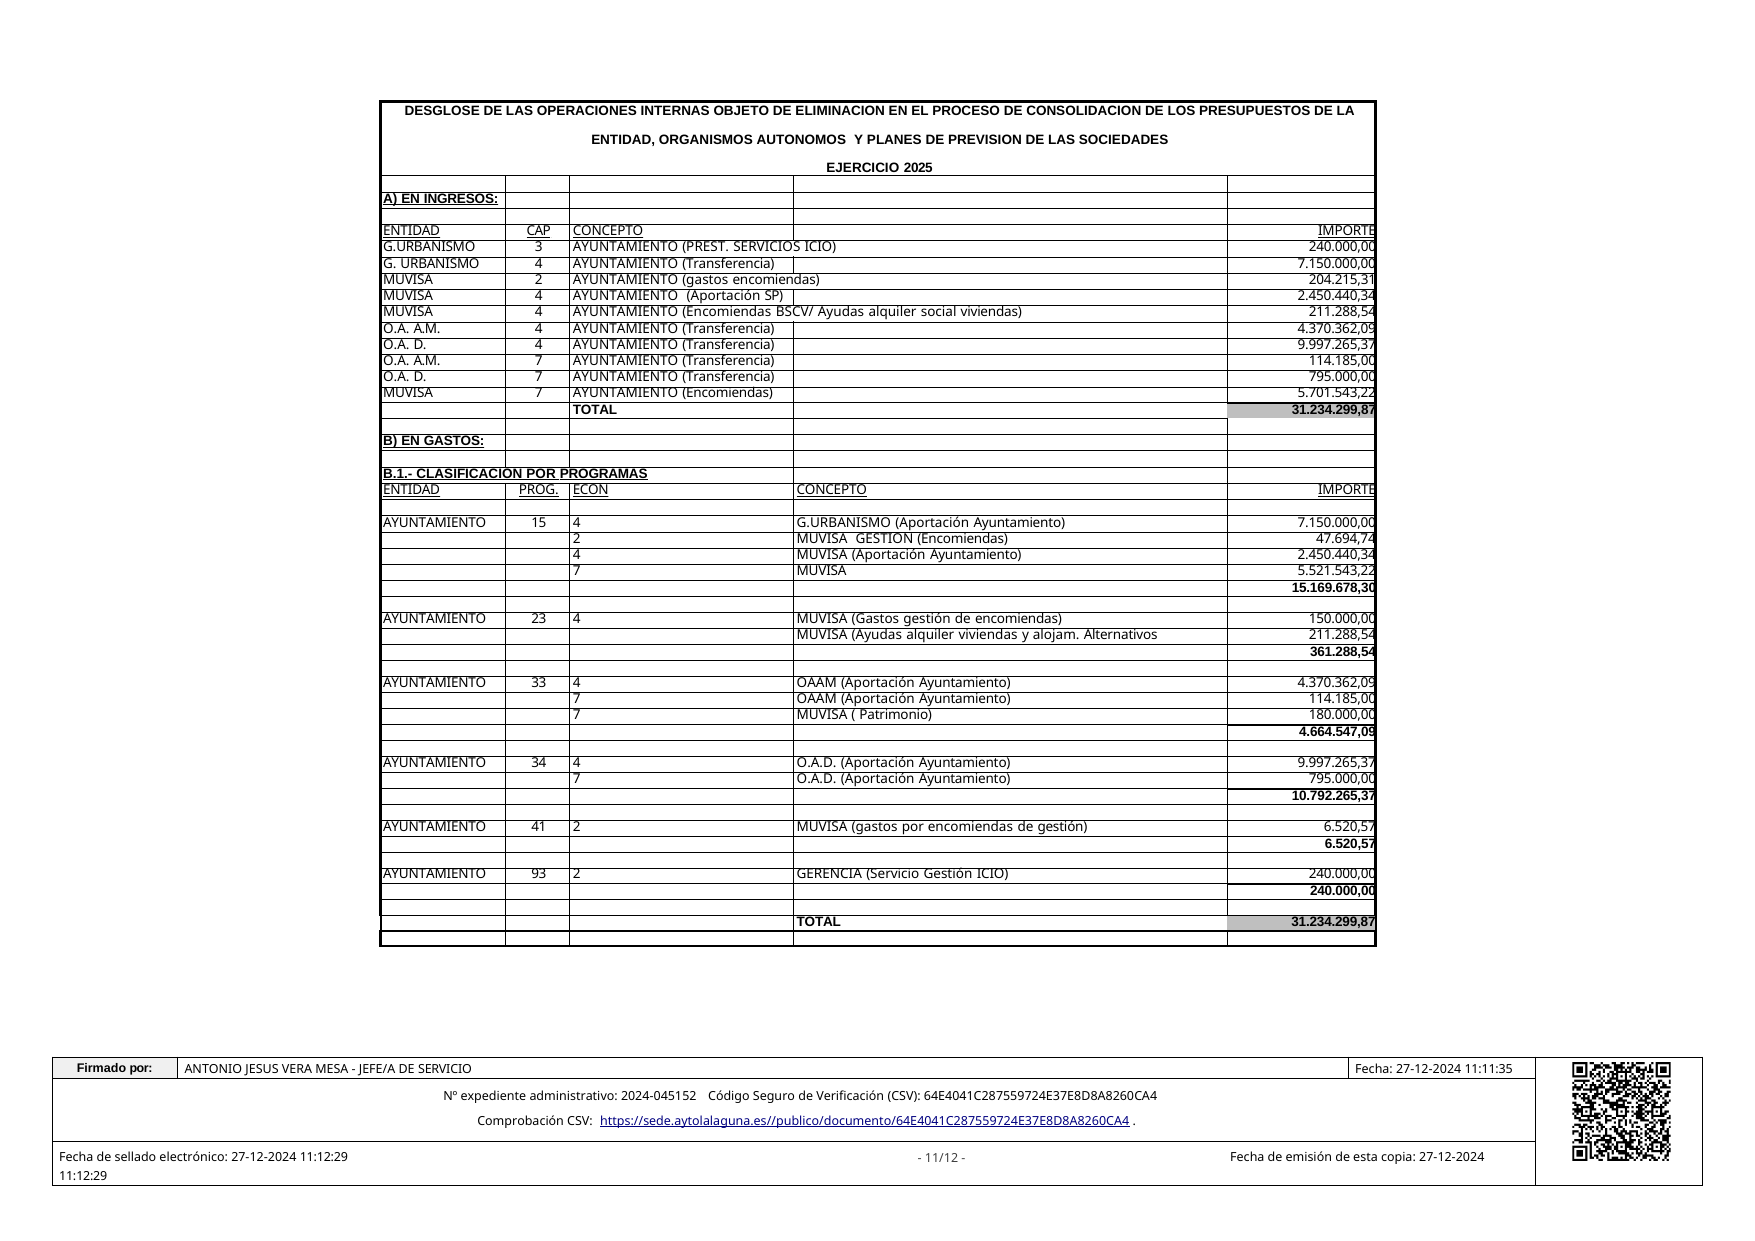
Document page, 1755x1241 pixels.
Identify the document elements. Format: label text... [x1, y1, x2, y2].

table_cell [506, 193, 569, 208]
table_cell [382, 853, 505, 868]
table_cell [506, 932, 569, 945]
table_cell [794, 403, 1227, 418]
table_cell 2 [570, 869, 793, 883]
table_cell IMPORTE [1228, 484, 1374, 499]
table_cell AYUNTAMIENTO [382, 869, 505, 883]
table_cell [382, 581, 505, 596]
table_cell [794, 741, 1227, 756]
table_cell MUVISA (Gastos gestión de encomiendas) [794, 613, 1227, 628]
table_cell [1228, 500, 1374, 515]
table_cell [382, 884, 505, 899]
table_cell 3 [506, 241, 569, 256]
table_cell [506, 900, 569, 915]
table_cell [570, 837, 793, 851]
table_cell AYUNTAMIENTO (Encomiendas BSCV/ Ayudas alquiler social viviendas) [570, 306, 1227, 321]
table_cell O.A.D. (Aportación Ayuntamiento) [794, 773, 1227, 788]
table_cell [570, 176, 793, 191]
table_cell [570, 209, 793, 224]
table_cell [1228, 597, 1374, 612]
table_cell [506, 789, 569, 804]
table_cell 240.000,00 [1228, 869, 1374, 883]
table_header DESGLOSE DE LAS OPERACIONES INTERNAS OBJETO DE ELIMINACION EN EL PROCESO DE CONSOLIDACION DE LOS PRESUPUESTOS DE LA ENTIDAD, ORGANISMOS AUTONOMOS Y PLANES DE PREVISION DE LAS SOCIEDADES EJERCICIO 2025 [382, 103, 1374, 175]
table_cell [794, 451, 1227, 467]
table_cell [570, 884, 793, 899]
table_cell [570, 741, 793, 756]
table_cell 114.185,00 [1228, 693, 1374, 708]
table_cell 7 [506, 355, 569, 370]
table_cell [506, 773, 569, 788]
table_cell 10.792.265,37 [1228, 790, 1374, 804]
table_cell [570, 661, 793, 676]
table_cell [382, 645, 505, 659]
table_cell [382, 549, 505, 564]
table_cell ENTIDAD [382, 484, 505, 499]
table_cell B.1.- CLASIFICACION POR PROGRAMAS [382, 468, 793, 483]
table_cell [570, 932, 793, 945]
table_cell 7 [570, 565, 793, 580]
table_cell 4 [506, 339, 569, 354]
table_cell [382, 419, 505, 434]
table_cell 7.150.000,00 [1228, 258, 1374, 273]
table_cell G.URBANISMO [382, 241, 505, 256]
table_cell 7 [570, 773, 793, 788]
table_cell [506, 805, 569, 820]
table_cell [794, 193, 1227, 208]
table_cell 9.997.265,37 [1228, 339, 1374, 354]
table_cell [382, 900, 505, 915]
table_cell OAAM (Aportación Ayuntamiento) [794, 677, 1227, 692]
table_cell [794, 209, 1227, 224]
table_cell AYUNTAMIENTO (Transferencia) [570, 323, 793, 338]
table_cell [570, 193, 793, 208]
table_cell [382, 403, 505, 418]
table_cell ECON [570, 484, 793, 499]
table_cell Fecha de sellado electrónico: 27-12-2024 11:12:29 - 11/12 - Fecha de emisión de esta copia: 27-12-2024 11:12:29 [53, 1142, 1535, 1185]
table_cell [506, 500, 569, 515]
table_cell [506, 741, 569, 756]
table_header Firmado por: [53, 1058, 177, 1078]
table_cell A) EN INGRESOS: [382, 193, 505, 208]
table_cell ENTIDAD [382, 225, 505, 240]
table_cell [794, 581, 1227, 596]
table_cell [570, 435, 793, 450]
table_cell CONCEPTO [570, 225, 793, 240]
table_cell [506, 884, 569, 899]
table_cell MUVISA [382, 290, 505, 305]
table_cell [1228, 661, 1374, 676]
table_cell AYUNTAMIENTO (PREST. SERVICIOS ICIO) [570, 241, 1227, 256]
table_cell AYUNTAMIENTO (Encomiendas) [570, 388, 793, 402]
table_cell 2.450.440,34 [1228, 549, 1374, 564]
table_cell [570, 451, 793, 467]
table_cell 795.000,00 [1228, 371, 1374, 386]
table_cell [794, 468, 1227, 483]
table_cell 6.520,57 [1228, 837, 1374, 851]
table_cell 4 [570, 549, 793, 564]
table_cell [1228, 176, 1374, 191]
table_cell [570, 853, 793, 868]
table_cell MUVISA (Ayudas alquiler viviendas y alojam. Alternativos [794, 629, 1227, 644]
table_cell AYUNTAMIENTO [382, 613, 505, 628]
table_cell [382, 773, 505, 788]
table_cell 93 [506, 869, 569, 883]
table_cell [570, 419, 793, 434]
table_cell 4.664.547,09 [1228, 726, 1374, 740]
table_cell [1228, 805, 1374, 820]
table_cell [1228, 932, 1374, 945]
table_cell [506, 693, 569, 708]
table_cell AYUNTAMIENTO [382, 677, 505, 692]
table_cell 361.288,54 [1228, 645, 1374, 659]
table_header [1536, 1058, 1702, 1185]
table_cell 4 [570, 677, 793, 692]
table_cell G.URBANISMO (Aportación Ayuntamiento) [794, 516, 1227, 532]
table_cell [382, 932, 505, 945]
table_cell 7.150.000,00 [1228, 516, 1374, 532]
table_cell MUVISA GESTION (Encomiendas) [794, 533, 1227, 548]
table_cell [382, 741, 505, 756]
table_cell [794, 500, 1227, 515]
table_cell 240.000,00 [1228, 241, 1374, 256]
table_cell [506, 837, 569, 851]
table_cell [794, 290, 1227, 305]
table_cell [794, 837, 1227, 851]
table_cell 7 [570, 709, 793, 724]
table_cell CAP [506, 225, 569, 240]
table_cell [794, 805, 1227, 820]
table_cell O.A. D. [382, 339, 505, 354]
table_cell 4.370.362,09 [1228, 323, 1374, 338]
table_cell [1228, 900, 1374, 915]
table_cell [794, 355, 1227, 370]
table_cell IMPORTE [1228, 225, 1374, 240]
table_cell [1228, 468, 1374, 483]
table_cell [506, 435, 569, 450]
table_cell [506, 597, 569, 612]
table_cell [1228, 741, 1374, 756]
table_cell G. URBANISMO [382, 258, 505, 273]
table_cell [506, 581, 569, 596]
table_cell [794, 789, 1227, 804]
table_cell B) EN GASTOS: [382, 435, 505, 450]
table_cell O.A. D. [382, 371, 505, 386]
table_cell O.A.D. (Aportación Ayuntamiento) [794, 757, 1227, 772]
table_cell 2 [506, 274, 569, 289]
table_cell 4 [570, 516, 793, 532]
table_cell 4.370.362,09 [1228, 677, 1374, 692]
table_cell 33 [506, 677, 569, 692]
table_cell O.A. A.M. [382, 323, 505, 338]
table_cell [506, 176, 569, 191]
table_cell [570, 725, 793, 740]
table_header ANTONIO JESUS VERA MESA - JEFE/A DE SERVICIO [178, 1058, 1348, 1078]
table_cell 7 [570, 693, 793, 708]
table_cell CONCEPTO [794, 484, 1227, 499]
table_cell [382, 837, 505, 851]
table_cell 2.450.440,34 [1228, 290, 1374, 305]
table_cell [1228, 435, 1374, 450]
table_cell 31.234.299,87 [1227, 916, 1375, 930]
table_cell [570, 629, 793, 644]
table_cell 5.701.543,22 [1228, 388, 1374, 402]
table_cell [794, 853, 1227, 868]
table_cell TOTAL [794, 916, 1227, 930]
table_cell 4 [506, 258, 569, 273]
table_cell [570, 581, 793, 596]
table_cell [794, 371, 1227, 386]
table_cell AYUNTAMIENTO (Aportación SP) [570, 290, 793, 305]
table_cell TOTAL [570, 403, 793, 418]
table_cell [506, 565, 569, 580]
table_cell [506, 419, 569, 434]
table_cell [1228, 193, 1374, 208]
table_cell MUVISA [382, 388, 505, 402]
table_cell MUVISA (Aportación Ayuntamiento) [794, 549, 1227, 564]
table_cell [794, 900, 1227, 915]
table_cell 47.694,74 [1228, 533, 1374, 548]
table_cell [794, 661, 1227, 676]
table_cell [506, 549, 569, 564]
table_cell [506, 533, 569, 548]
table_cell OAAM (Aportación Ayuntamiento) [794, 693, 1227, 708]
table_header Fecha: 27-12-2024 11:11:35 [1349, 1058, 1535, 1078]
table_cell [794, 419, 1227, 434]
table_cell 211.288,54 [1228, 629, 1374, 644]
table_cell AYUNTAMIENTO (gastos encomiendas) [570, 274, 1227, 289]
table_cell [506, 725, 569, 740]
table_cell 4 [506, 306, 569, 321]
table_cell [382, 597, 505, 612]
table_cell 795.000,00 [1228, 773, 1374, 788]
table_cell AYUNTAMIENTO (Transferencia) [570, 258, 793, 273]
table_cell [570, 916, 793, 930]
table_cell 15.169.678,30 [1228, 581, 1374, 596]
table_cell [794, 725, 1227, 740]
table_cell [506, 645, 569, 659]
table_cell MUVISA (gastos por encomiendas de gestión) [794, 821, 1227, 836]
table_cell [382, 789, 505, 804]
table_cell [382, 176, 505, 191]
table_cell [382, 629, 505, 644]
table_cell 211.288,54 [1228, 306, 1374, 321]
table_cell [382, 209, 505, 224]
table_cell [794, 258, 1227, 273]
table_cell [506, 709, 569, 724]
table_cell [506, 916, 569, 930]
table_cell AYUNTAMIENTO [382, 516, 505, 532]
table_cell [506, 629, 569, 644]
table_cell [570, 789, 793, 804]
table_cell [570, 900, 793, 915]
table_cell [1228, 418, 1374, 434]
table_cell 23 [506, 613, 569, 628]
table_cell [506, 209, 569, 224]
table_cell MUVISA [382, 274, 505, 289]
table_cell [382, 565, 505, 580]
table_cell 31.234.299,87 [1227, 404, 1374, 418]
table_cell 4 [506, 323, 569, 338]
table_cell 204.215,31 [1228, 274, 1374, 289]
table_cell [506, 451, 569, 467]
table_cell [794, 884, 1227, 899]
table_cell [382, 805, 505, 820]
table_cell 150.000,00 [1228, 613, 1374, 628]
table_cell MUVISA ( Patrimonio) [794, 709, 1227, 724]
table_cell MUVISA [382, 306, 505, 321]
table_cell [794, 645, 1227, 659]
table_cell 4 [570, 613, 793, 628]
table_cell 114.185,00 [1228, 355, 1374, 370]
table_cell GERENCIA (Servicio Gestión ICIO) [794, 869, 1227, 883]
table_cell 180.000,00 [1228, 709, 1374, 724]
table_cell [382, 725, 505, 740]
table_cell [570, 805, 793, 820]
table_cell 5.521.543,22 [1228, 565, 1374, 580]
table_cell [1228, 853, 1374, 868]
table_cell [382, 709, 505, 724]
table_cell [794, 225, 1227, 240]
table_cell [382, 533, 505, 548]
table_cell AYUNTAMIENTO (Transferencia) [570, 371, 793, 386]
table_cell AYUNTAMIENTO (Transferencia) [570, 339, 793, 354]
table_cell [794, 597, 1227, 612]
table_cell [794, 435, 1227, 450]
table_cell 240.000,00 [1228, 885, 1374, 899]
table_cell [794, 323, 1227, 338]
table_cell [382, 451, 505, 467]
table_cell 34 [506, 757, 569, 772]
table_cell [506, 403, 569, 418]
table_cell 7 [506, 371, 569, 386]
table_cell 4 [506, 290, 569, 305]
table_cell 2 [570, 533, 793, 548]
table_cell Nº expediente administrativo: 2024-045152 Código Seguro de Verificación (CSV): 64E4041C287559724E37E8D8A8260CA4 Comprobación CSV: https://sede.aytolalaguna.es//publico/documento/64E4041C287559724E37E8D8A8260CA4 . [53, 1079, 1535, 1141]
table_cell [570, 597, 793, 612]
table_cell [794, 176, 1227, 191]
table_cell [570, 500, 793, 515]
table_cell AYUNTAMIENTO [382, 821, 505, 836]
table_cell 6.520,57 [1228, 821, 1374, 836]
table_cell [506, 661, 569, 676]
table_cell [570, 645, 793, 659]
table_cell PROG. [506, 484, 569, 499]
table_cell [1228, 451, 1374, 467]
table_cell [794, 339, 1227, 354]
table_cell 7 [506, 388, 569, 402]
table_cell 9.997.265,37 [1228, 757, 1374, 772]
table_cell AYUNTAMIENTO [382, 757, 505, 772]
table_cell [1228, 209, 1374, 224]
table_cell 4 [570, 757, 793, 772]
table_cell [382, 661, 505, 676]
table_cell [794, 388, 1227, 402]
table_cell [506, 853, 569, 868]
table_cell [382, 693, 505, 708]
table_cell [794, 932, 1227, 945]
table_cell O.A. A.M. [382, 355, 505, 370]
table_cell MUVISA [794, 565, 1227, 580]
table_cell [382, 916, 505, 930]
table_cell 2 [570, 821, 793, 836]
table_cell 15 [506, 516, 569, 532]
table_cell AYUNTAMIENTO (Transferencia) [570, 355, 793, 370]
table_cell [382, 500, 505, 515]
table_cell 41 [506, 821, 569, 836]
